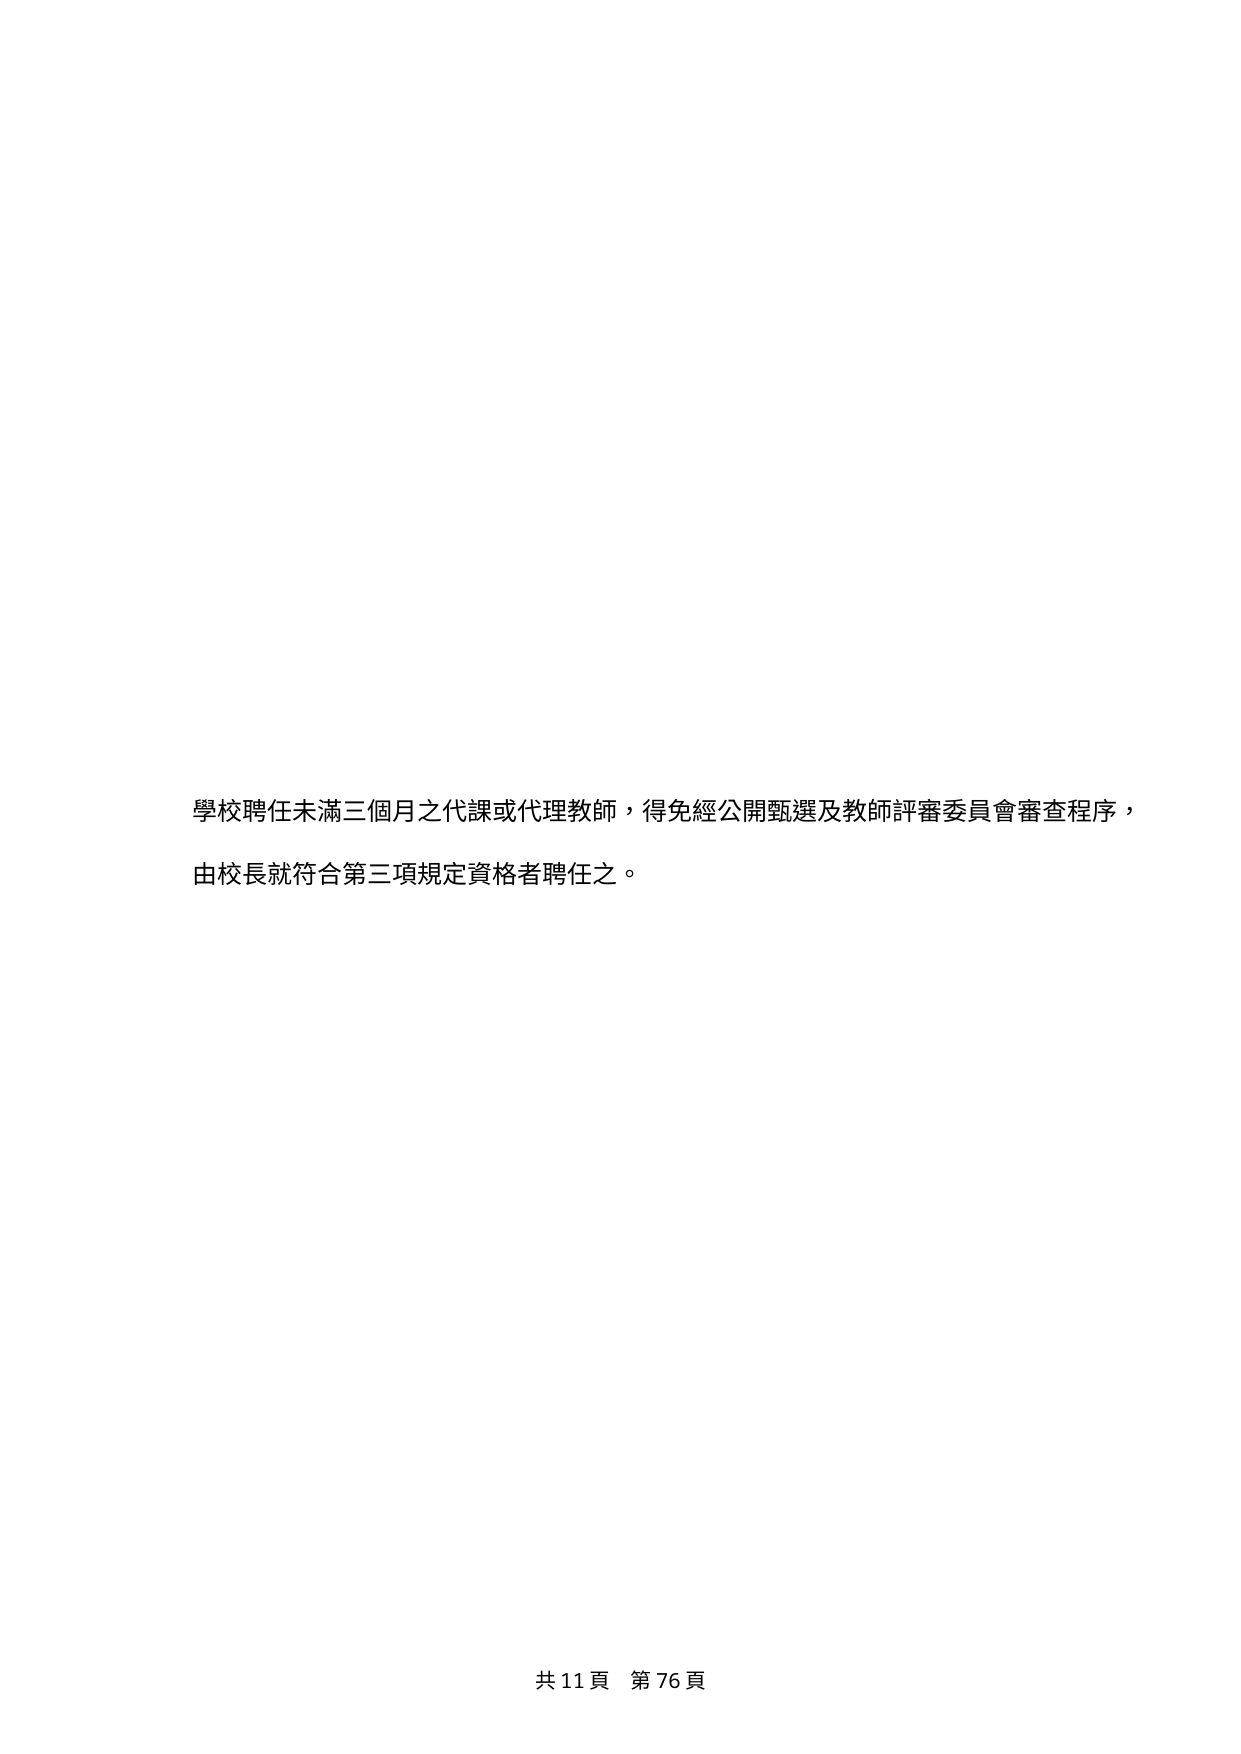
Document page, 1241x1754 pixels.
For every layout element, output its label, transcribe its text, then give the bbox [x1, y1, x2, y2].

text 學校聘任未滿三個月之代課或代理教師，得免經公開甄選及教師評審委員會審查程序，由校長就符合第三項規定資格者聘任之。 [192, 768, 1122, 893]
